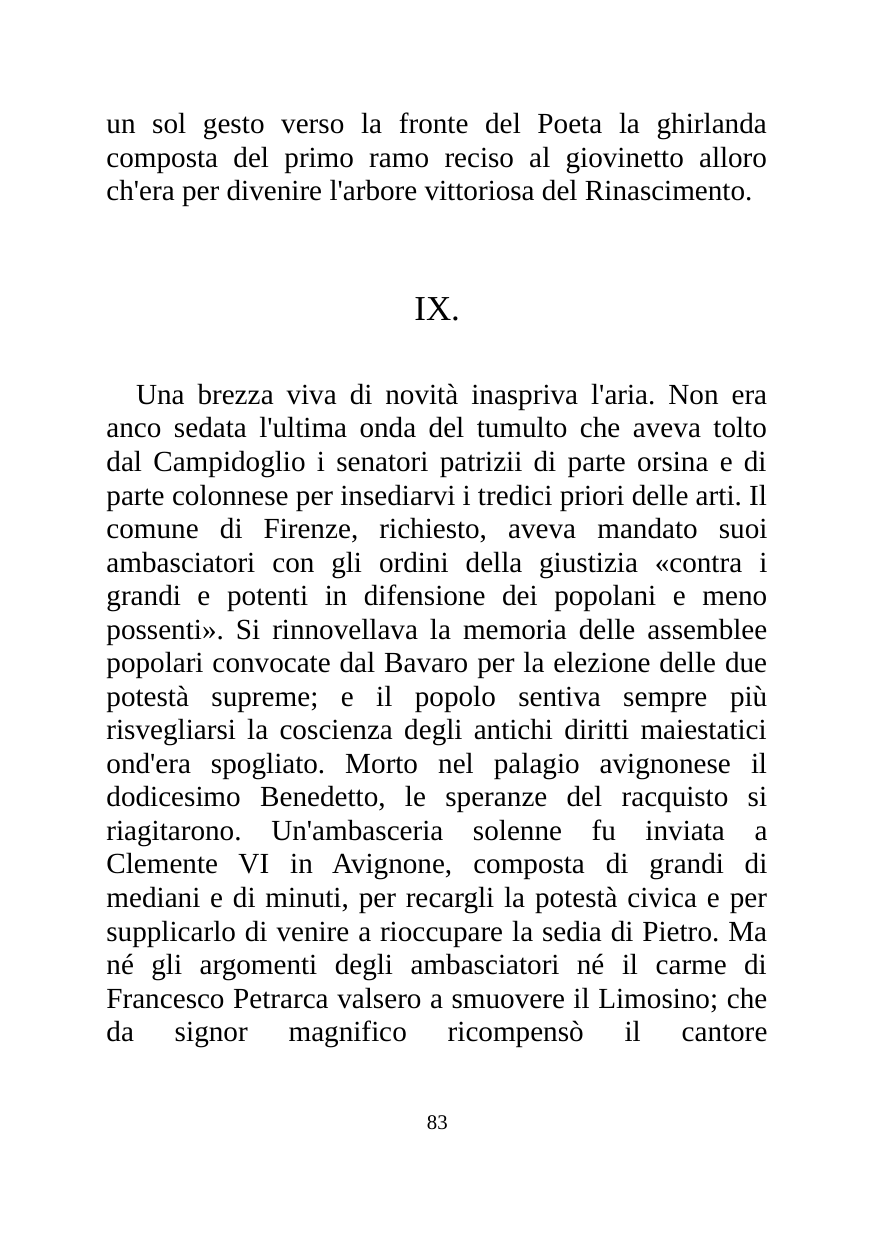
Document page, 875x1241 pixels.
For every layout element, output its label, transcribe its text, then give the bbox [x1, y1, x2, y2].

text Una brezza viva di novità inaspriva l'aria. Non era anco sedata l'ultima onda del tumulto che aveva tolto dal Campidoglio i senatori patrizii di parte orsina e di parte colonnese per insediarvi i tredici priori delle arti. Il comune di Firenze, richiesto, aveva mandato suoi ambasciatori con gli ordini della giustizia «contra i grandi e potenti in difensione dei popolani e meno possenti». Si rinnovellava la memoria delle assemblee popolari convocate dal Bavaro per la elezione delle due potestà supreme; e il popolo sentiva sempre più risvegliarsi la coscienza degli antichi diritti maiestatici ond'era spogliato. Morto nel palagio avignonese il dodicesimo Benedetto, le speranze del racquisto si riagitarono. Un'ambasceria solenne fu inviata a Clemente VI in Avignone, composta di grandi di mediani e di minuti, per recargli la potestà civica e per supplicarlo di venire a rioccupare la sedia di Pietro. Ma né gli argomenti degli ambasciatori né il carme di Francesco Petrarca valsero a smuovere il Limosino; che da signor magnifico ricompensò il cantore [106, 377, 768, 1048]
subtitle IX. [106, 288, 768, 328]
text un sol gesto verso la fronte del Poeta la ghirlanda composta del primo ramo reciso al giovinetto alloro ch'era per divenire l'arbore vittoriosa del Rinascimento. [106, 106, 768, 207]
